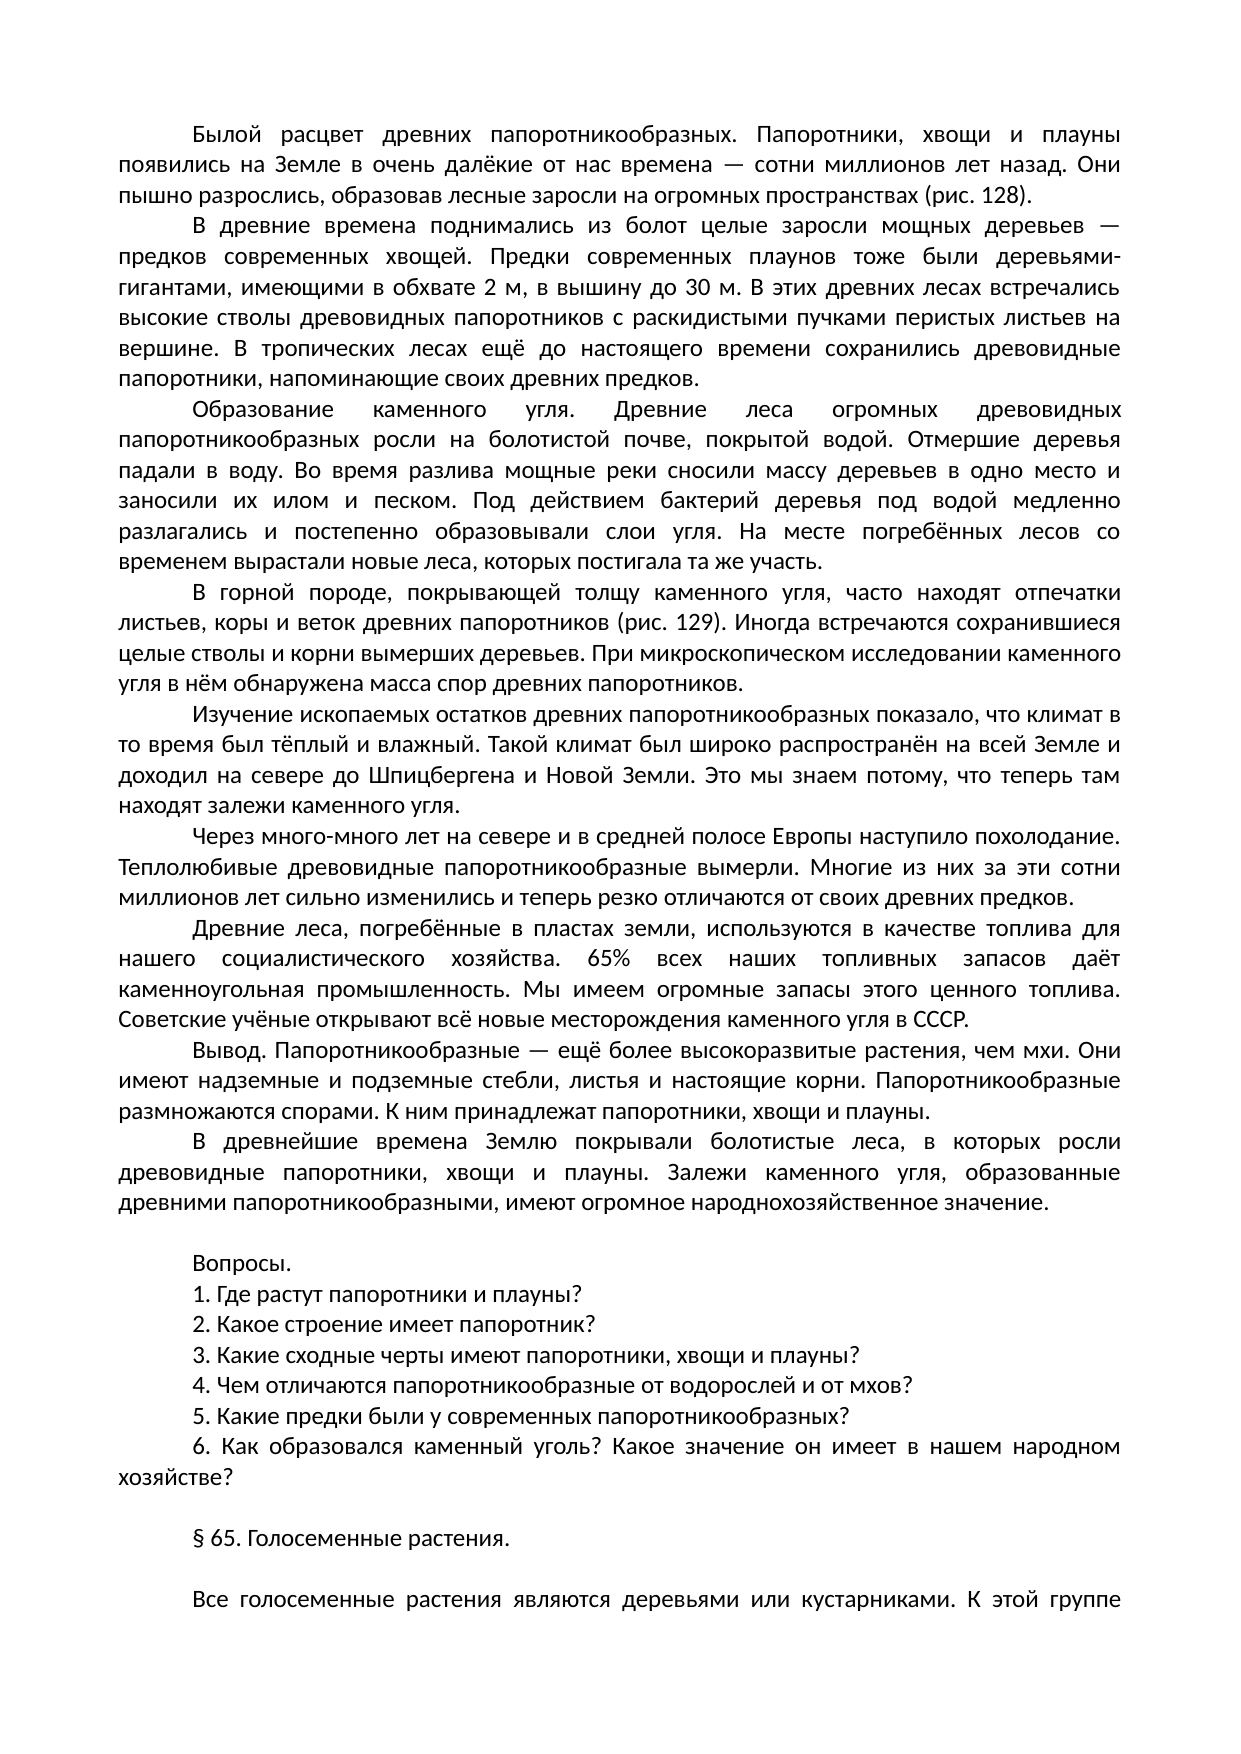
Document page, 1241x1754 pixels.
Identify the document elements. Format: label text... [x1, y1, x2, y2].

text 4. Чем отличаются папоротникообразные от водорослей и от мхов? [118, 1369, 1122, 1400]
text В горной породе, покрывающей толщу каменного угля, часто находят отпечатки листьев, коры и веток древних папоротников (рис. 129). Иногда встречаются сохранившиеся целые стволы и корни вымерших деревьев. При микроскопическом исследовании каменного угля в нём обнаружена масса спор древних папоротников. [118, 576, 1122, 698]
text Образование каменного угля. Древние леса огромных древовидных папоротникообразных росли на болотистой почве, покрытой водой. Отмершие деревья падали в воду. Во время разлива мощные реки сносили массу деревьев в одно место и заносили их илом и песком. Под действием бактерий деревья под водой медленно разлагались и постепенно образовывали слои угля. На месте погребённых лесов со временем вырастали новые леса, которых постигала та же участь. [118, 393, 1122, 576]
text Древние леса, погребённые в пластах земли, используются в качестве топлива для нашего социалистического хозяйства. 65% всех наших топливных запасов даёт каменноугольная промышленность. Мы имеем огромные запасы этого ценного топлива. Советские учёные открывают всё новые месторождения каменного угля в СССР. [118, 912, 1122, 1034]
text 6. Как образовался каменный уголь? Какое значение он имеет в нашем народном хозяйстве? [118, 1431, 1122, 1492]
text § 65. Голосеменные растения. [118, 1522, 1122, 1553]
text Изучение ископаемых остатков древних папоротникообразных показало, что климат в то время был тёплый и влажный. Такой климат был широко распространён на всей Земле и доходил на севере до Шпицбергена и Новой Земли. Это мы знаем потому, что теперь там находят залежи каменного угля. [118, 698, 1122, 820]
text Былой расцвет древних папоротникообразных. Папоротники, хвощи и плауны появились на Земле в очень далёкие от нас времена — сотни миллионов лет назад. Они пышно разрослись, образовав лесные заросли на огромных пространствах (рис. 128). [118, 118, 1122, 210]
text 3. Какие сходные черты имеют папоротники, хвощи и плауны? [118, 1339, 1122, 1369]
text 5. Какие предки были у современных папоротникообразных? [118, 1400, 1122, 1431]
text 2. Какое строение имеет папоротник? [118, 1308, 1122, 1339]
text Вывод. Папоротникообразные — ещё более высокоразвитые растения, чем мхи. Они имеют надземные и подземные стебли, листья и настоящие корни. Папоротникообразные размножаются спорами. К ним принадлежат папоротники, хвощи и плауны. [118, 1034, 1122, 1125]
text 1. Где растут папоротники и плауны? [118, 1278, 1122, 1308]
text Все голосеменные растения являются деревьями или кустарниками. К этой группе [118, 1583, 1122, 1614]
text Через много-много лет на севере и в средней полосе Европы наступило похолодание. Теплолюбивые древовидные папоротникообразные вымерли. Многие из них за эти сотни миллионов лет сильно изменились и теперь резко отличаются от своих древних предков. [118, 820, 1122, 912]
text В древние времена поднимались из болот целые заросли мощных деревьев — предков современных хвощей. Предки современных плаунов тоже были деревьями-гигантами, имеющими в обхвате 2 м, в вышину до 30 м. В этих древних лесах встречались высокие стволы древовидных папоротников с раскидистыми пучками перистых листьев на вершине. В тропических лесах ещё до настоящего времени сохранились древовидные папоротники, напоминающие своих древних предков. [118, 210, 1122, 393]
text Вопросы. [118, 1247, 1122, 1278]
text В древнейшие времена Землю покрывали болотистые леса, в которых росли древовидные папоротники, хвощи и плауны. Залежи каменного угля, образованные древними папоротникообразными, имеют огромное народнохозяйственное значение. [118, 1125, 1122, 1217]
